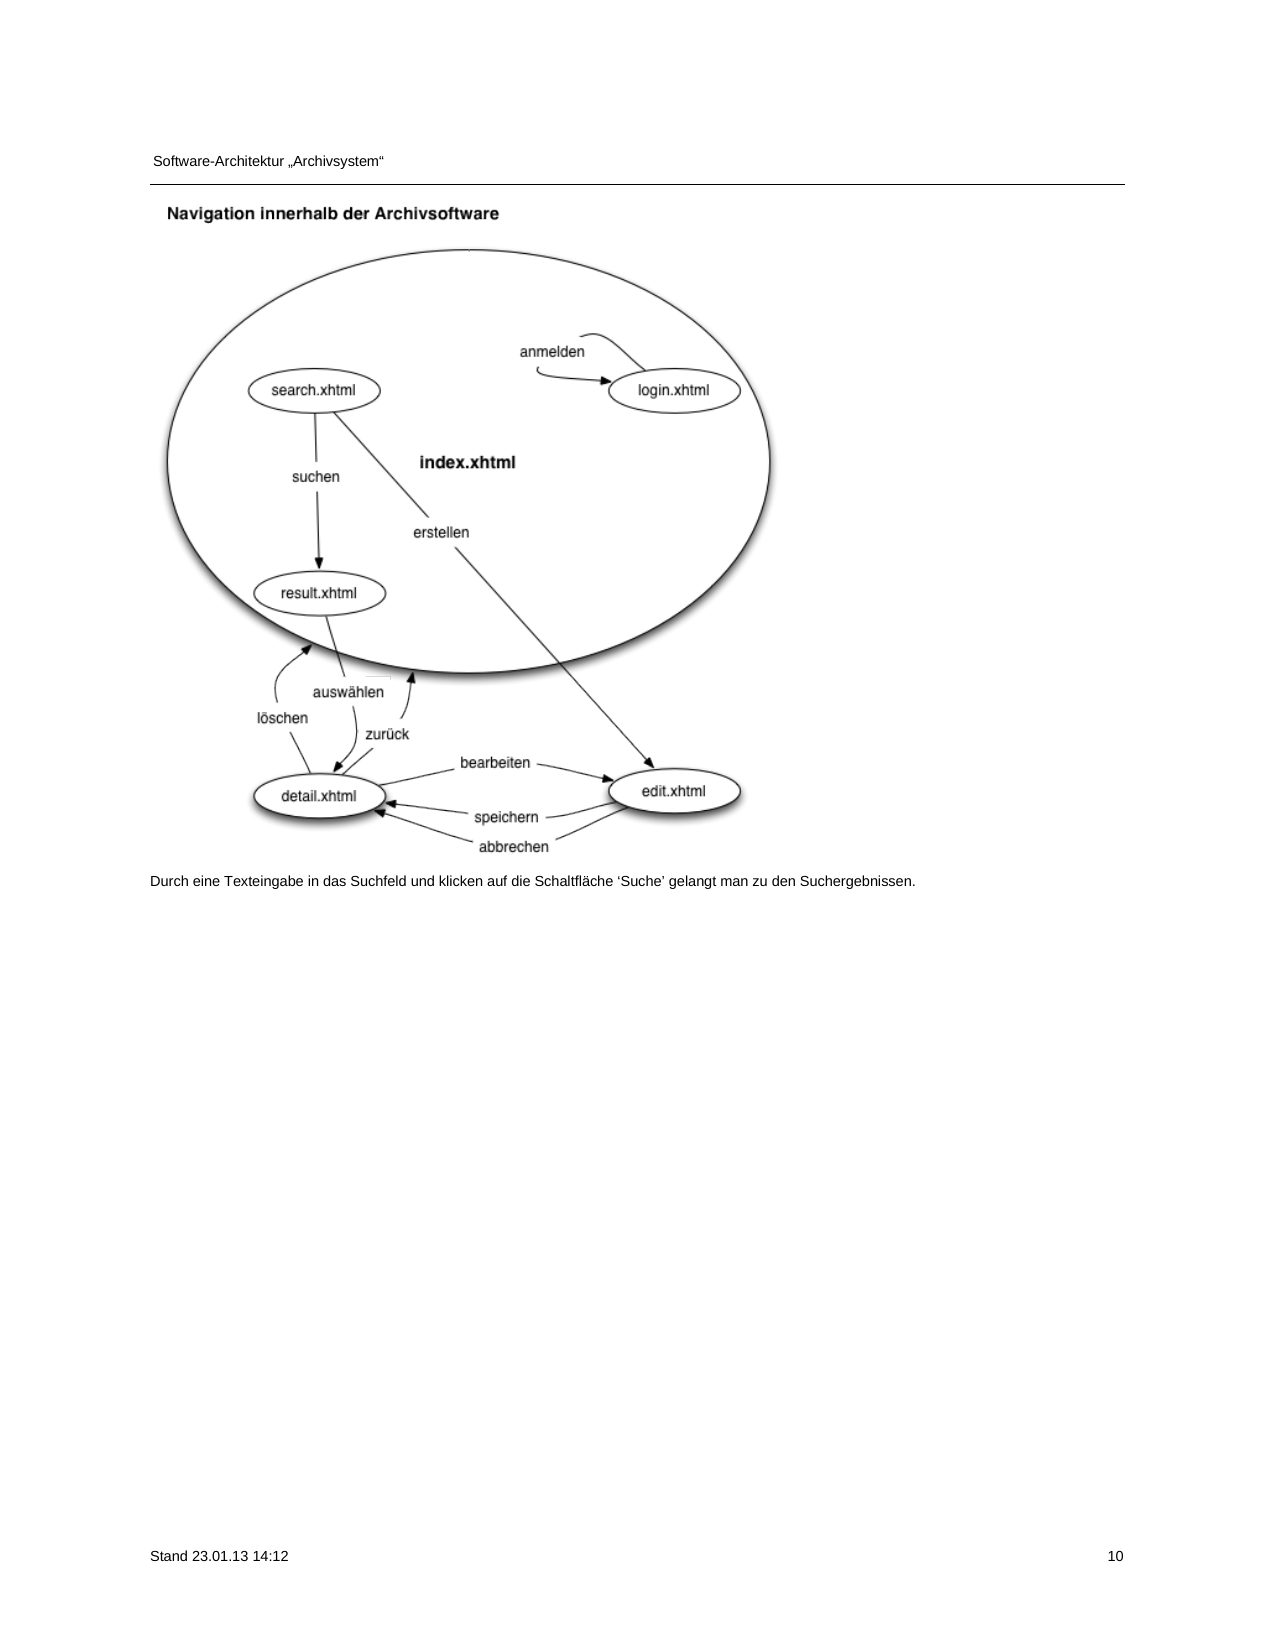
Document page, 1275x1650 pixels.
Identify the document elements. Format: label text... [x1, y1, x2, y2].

text Durch eine Texteingabe in das Suchfeld und klicken auf die Schaltfläche ‘Suche’ gelangt man zu den Suchergebnissen. [150, 874, 1125, 902]
picture [152, 201, 783, 862]
